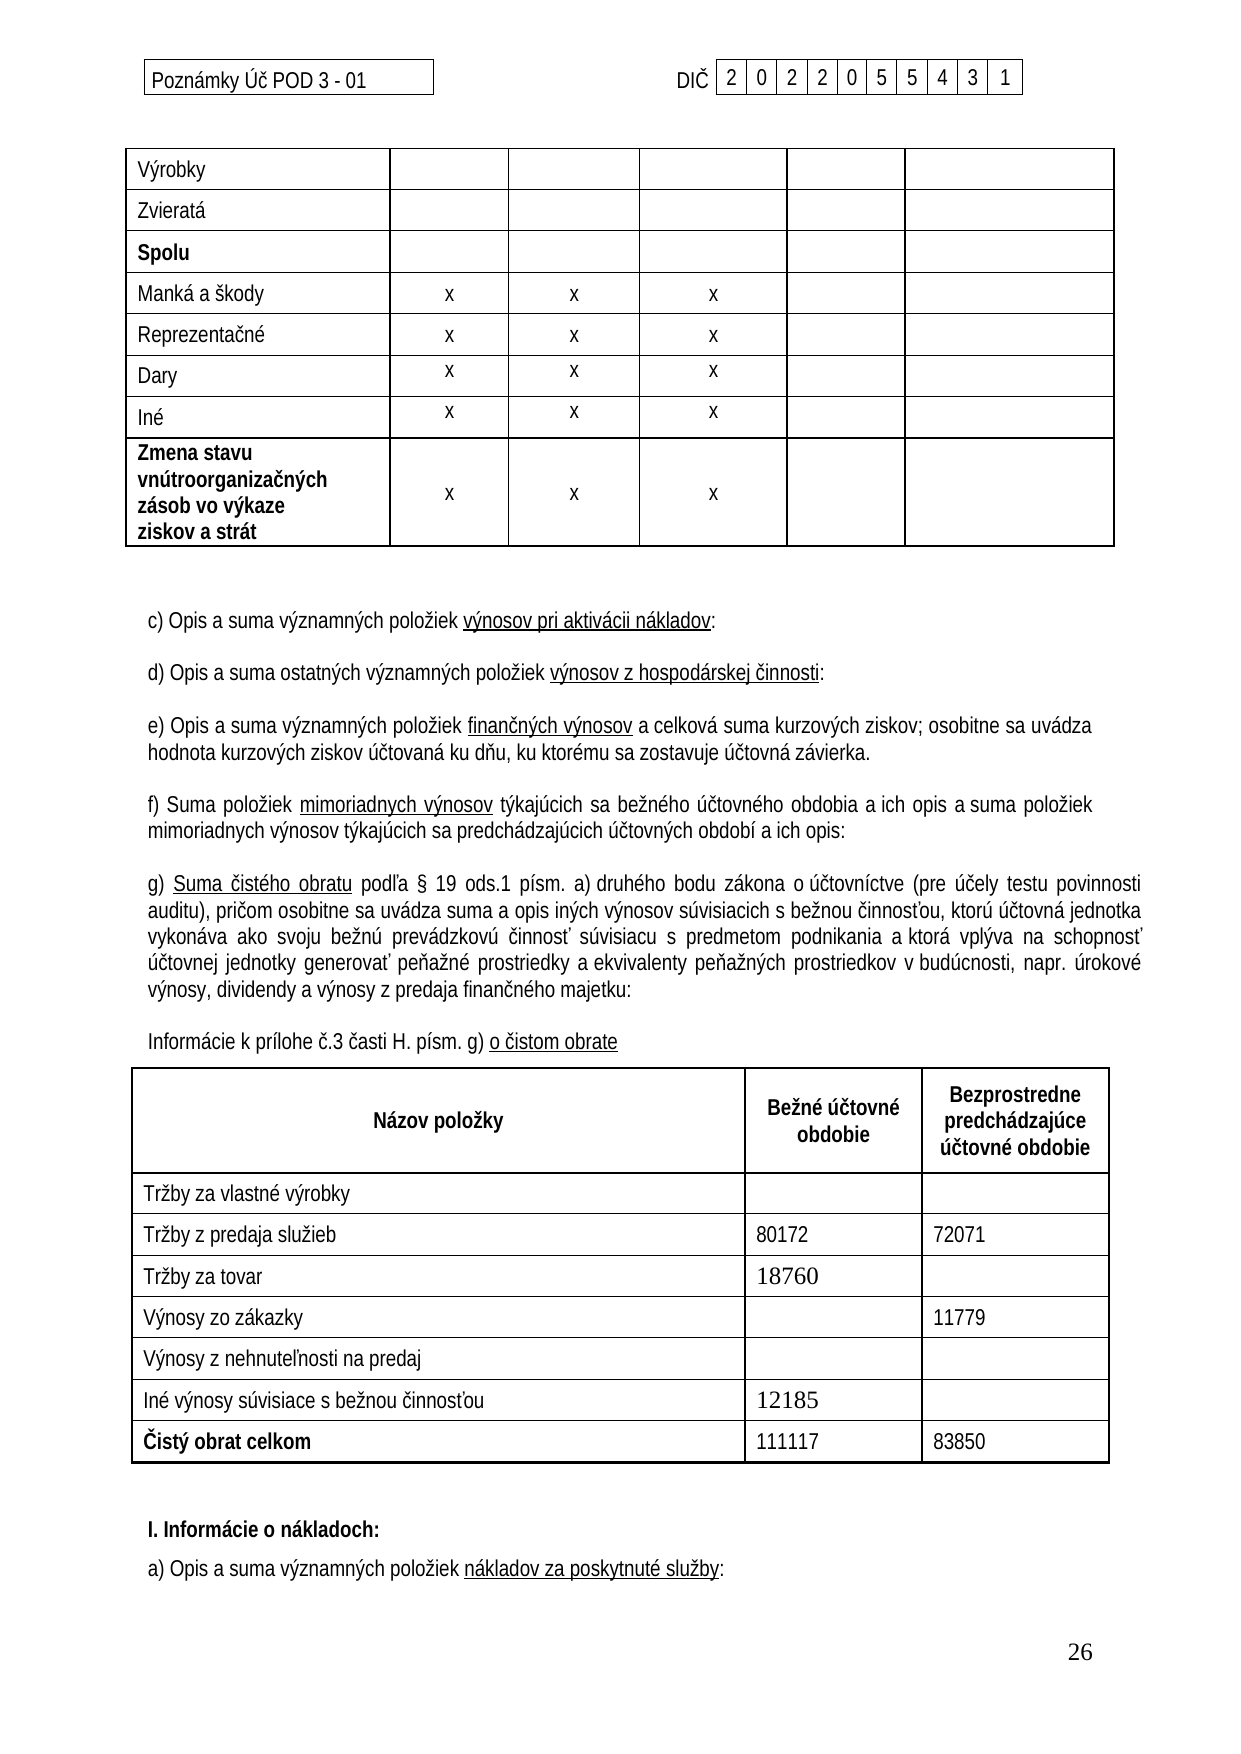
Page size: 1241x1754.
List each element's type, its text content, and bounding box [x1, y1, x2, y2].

table_cell [906, 231, 1113, 272]
table_cell 83850 [923, 1421, 1108, 1461]
table_cell x [640, 356, 786, 396]
table_cell [906, 273, 1113, 313]
table_cell [788, 231, 904, 272]
table_cell Tržby z predaja služieb [133, 1214, 744, 1254]
table_cell x [509, 397, 639, 437]
table_cell x [640, 273, 786, 313]
table_cell Výnosy zo zákazky [133, 1297, 744, 1337]
table_cell x [391, 356, 508, 396]
text e) Opis a suma významných položiek finančných výnosov a celková suma kurzových ziskov; osobitne sa uvádza hodnota kurzových ziskov účtovaná ku dňu, ku ktorému sa zostavuje účtovná závierka. [148, 712, 1092, 765]
table_cell x [509, 356, 639, 396]
table_cell x [509, 439, 639, 545]
table_cell [788, 273, 904, 313]
table_cell Iné výnosy súvisiace s bežnou činnosťou [133, 1380, 744, 1420]
table_cell [746, 1297, 921, 1337]
table_cell Tržby za vlastné výrobky [133, 1174, 744, 1213]
table_cell [906, 439, 1113, 545]
table_cell [923, 1256, 1108, 1296]
table_cell Reprezentačné [127, 314, 389, 354]
table_cell [391, 231, 508, 272]
table_cell [923, 1380, 1108, 1420]
table_cell 11779 [923, 1297, 1108, 1337]
table_cell [906, 397, 1113, 437]
table_cell x [391, 439, 508, 545]
table_cell Manká a škody [127, 273, 389, 313]
table_cell x [391, 273, 508, 313]
table_cell [923, 1174, 1108, 1213]
table_cell [788, 149, 904, 189]
table_cell [906, 314, 1113, 354]
table_cell [746, 1338, 921, 1379]
table_cell [788, 190, 904, 230]
text d) Opis a suma ostatných významných položiek výnosov z hospodárskej činnosti: [148, 659, 1092, 686]
table_cell Spolu [127, 231, 389, 272]
table_header Bežné účtovné obdobie [746, 1069, 921, 1172]
table_cell x [391, 314, 508, 354]
table_cell x [509, 273, 639, 313]
table_cell 111117 [746, 1421, 921, 1461]
table_cell [923, 1338, 1108, 1379]
table_cell [788, 397, 904, 437]
table_cell Výnosy z nehnuteľnosti na predaj [133, 1338, 744, 1379]
table_cell x [640, 314, 786, 354]
table_cell [640, 149, 786, 189]
table_cell [391, 149, 508, 189]
table_cell [788, 439, 904, 545]
table_header Bezprostredne predchádzajúce účtovné obdobie [923, 1069, 1108, 1172]
table_cell Zvieratá [127, 190, 389, 230]
table_cell [509, 149, 639, 189]
table_cell 72071 [923, 1214, 1108, 1254]
table_cell [640, 190, 786, 230]
table_cell [906, 356, 1113, 396]
table_cell [906, 149, 1113, 189]
table_cell 12185 [746, 1380, 921, 1420]
text Informácie k prílohe č.3 časti H. písm. g) o čistom obrate [148, 1028, 1142, 1055]
table_cell [640, 231, 786, 272]
table_cell 18760 [746, 1256, 921, 1296]
table_cell x [640, 439, 786, 545]
table_cell [906, 190, 1113, 230]
table_cell [391, 190, 508, 230]
table_cell [788, 356, 904, 396]
table_cell Dary [127, 356, 389, 396]
table_cell [746, 1174, 921, 1213]
table_cell x [391, 397, 508, 437]
table_cell x [509, 314, 639, 354]
table_cell Tržby za tovar [133, 1256, 744, 1296]
text f) Suma položiek mimoriadnych výnosov týkajúcich sa bežného účtovného obdobia a ich opis a suma položiek mimoriadnych výnosov týkajúcich sa predchádzajúcich účtovných období a ich opis: [148, 791, 1092, 844]
table_cell Čistý obrat celkom [133, 1421, 744, 1461]
table_cell x [640, 397, 786, 437]
table_cell Iné [127, 397, 389, 437]
table_cell [788, 314, 904, 354]
text c) Opis a suma významných položiek výnosov pri aktivácii nákladov: [148, 607, 1092, 633]
text g) Suma čistého obratu podľa § 19 ods.1 písm. a) druhého bodu zákona o účtovníctve (pre účely testu povinnosti auditu), pričom osobitne sa uvádza suma a opis iných výnosov súvisiacich s bežnou činnosťou, ktorú účtovná jednotka vykonáva ako svoju bežnú prevádzkovú činnosť súvisiacu s predmetom podnikania a ktorá vplýva na schopnosť účtovnej jednotky generovať peňažné prostriedky a ekvivalenty peňažných prostriedkov v budúcnosti, napr. úrokové výnosy, dividendy a výnosy z predaja finančného majetku: [148, 870, 1141, 1002]
text I. Informácie o nákladoch: [148, 1516, 1142, 1542]
table_cell 80172 [746, 1214, 921, 1254]
table_cell [509, 231, 639, 272]
table_cell Výrobky [127, 149, 389, 189]
text a) Opis a suma významných položiek nákladov za poskytnuté služby: [148, 1555, 1141, 1581]
table_cell Zmena stavu vnútroorganizačných zásob vo výkaze ziskov a strát [127, 439, 389, 545]
table_cell [509, 190, 639, 230]
table_header Názov položky [133, 1069, 744, 1172]
